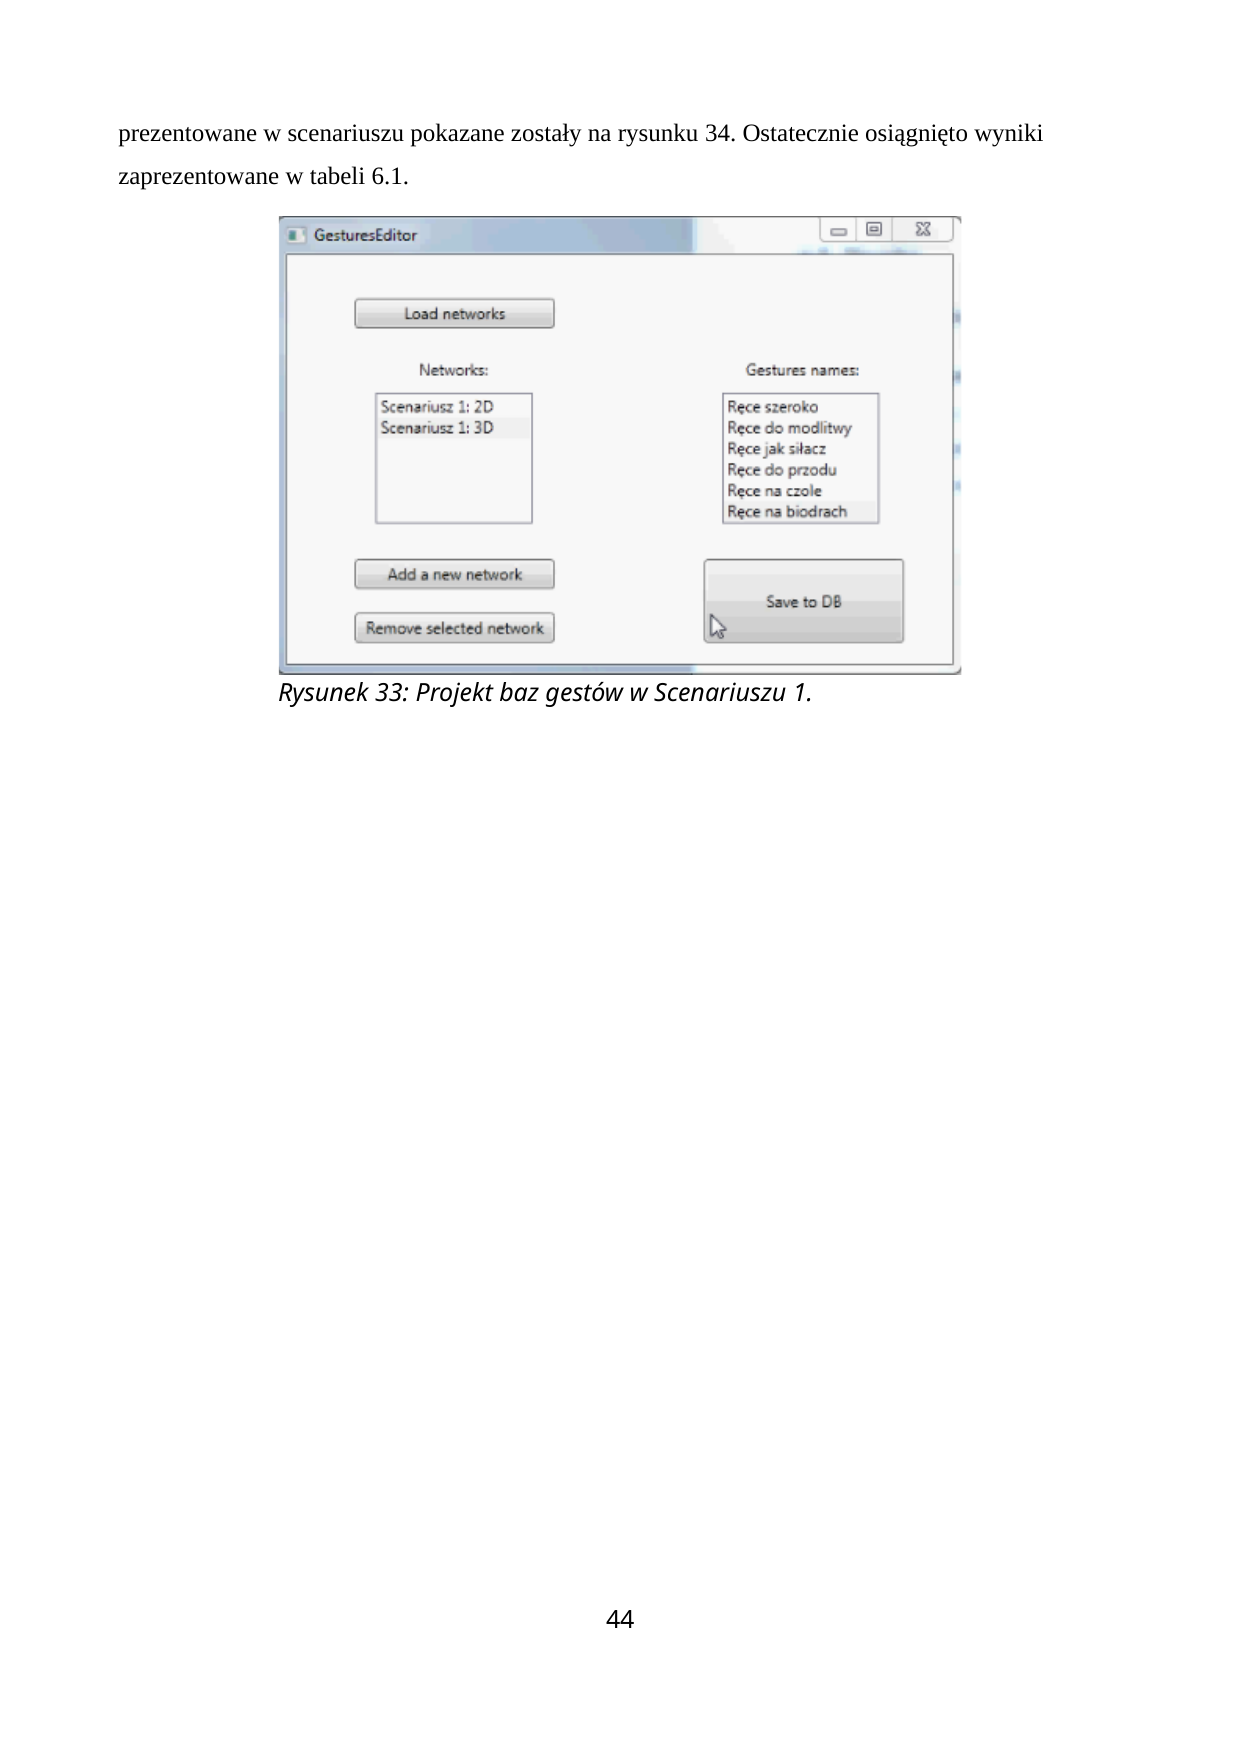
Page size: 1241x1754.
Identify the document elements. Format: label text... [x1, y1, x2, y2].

text prezentowane w scenariuszu pokazane zostały na rysunku 34. Ostatecznie osiągnięto wyniki zaprezentowane w tabeli 6.1. [118, 118, 1122, 190]
picture [278, 216, 962, 675]
text Rysunek 33: Projekt baz gestów w Scenariuszu 1. [278, 675, 962, 709]
